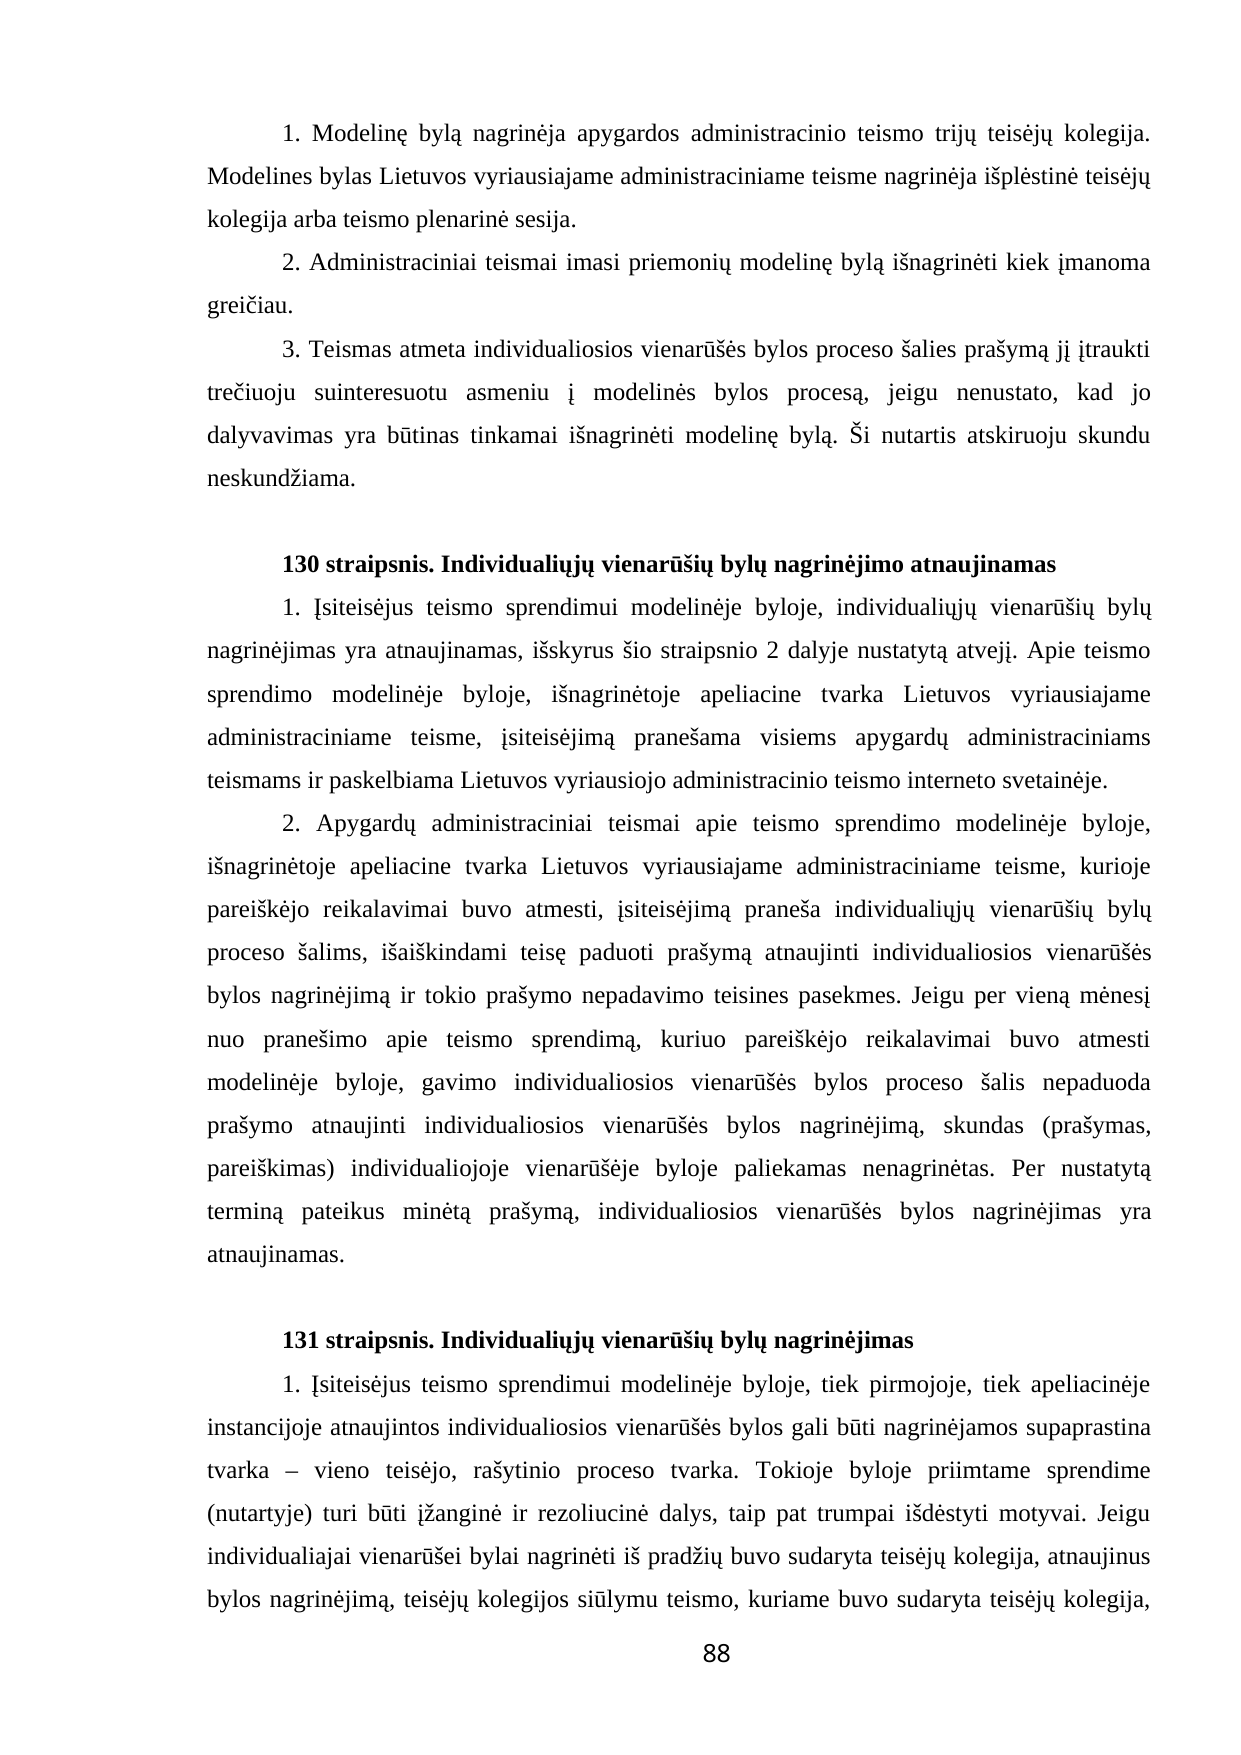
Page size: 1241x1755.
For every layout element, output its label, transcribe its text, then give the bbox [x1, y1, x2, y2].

text 3. Teismas atmeta individualiosios vienarūšės bylos proceso šalies prašymą jį įtraukti trečiuoju suinteresuotu asmeniu į modelinės bylos procesą, jeigu nenustato, kad jo dalyvavimas yra būtinas tinkamai išnagrinėti modelinę bylą. Ši nutartis atskiruoju skundu neskundžiama. [207, 334, 1152, 492]
text 130 straipsnis. Individualiųjų vienarūšių bylų nagrinėjimo atnaujinamas [207, 549, 1152, 578]
text 1. Modelinę bylą nagrinėja apygardos administracinio teismo trijų teisėjų kolegija. Modelines bylas Lietuvos vyriausiajame administraciniame teisme nagrinėja išplėstinė teisėjų kolegija arba teismo plenarinė sesija. [207, 118, 1152, 233]
text 1. Įsiteisėjus teismo sprendimui modelinėje byloje, tiek pirmojoje, tiek apeliacinėje instancijoje atnaujintos individualiosios vienarūšės bylos gali būti nagrinėjamos supaprastina tvarka – vieno teisėjo, rašytinio proceso tvarka. Tokioje byloje priimtame sprendime (nutartyje) turi būti įžanginė ir rezoliucinė dalys, taip pat trumpai išdėstyti motyvai. Jeigu individualiajai vienarūšei bylai nagrinėti iš pradžių buvo sudaryta teisėjų kolegija, atnaujinus bylos nagrinėjimą, teisėjų kolegijos siūlymu teismo, kuriame buvo sudaryta teisėjų kolegija, [207, 1369, 1152, 1613]
text 131 straipsnis. Individualiųjų vienarūšių bylų nagrinėjimas [207, 1326, 1152, 1354]
text 2. Administraciniai teismai imasi priemonių modelinę bylą išnagrinėti kiek įmanoma greičiau. [207, 247, 1152, 319]
text 1. Įsiteisėjus teismo sprendimui modelinėje byloje, individualiųjų vienarūšių bylų nagrinėjimas yra atnaujinamas, išskyrus šio straipsnio 2 dalyje nustatytą atvejį. Apie teismo sprendimo modelinėje byloje, išnagrinėtoje apeliacine tvarka Lietuvos vyriausiajame administraciniame teisme, įsiteisėjimą pranešama visiems apygardų administraciniams teismams ir paskelbiama Lietuvos vyriausiojo administracinio teismo interneto svetainėje. [207, 592, 1152, 794]
text 2. Apygardų administraciniai teismai apie teismo sprendimo modelinėje byloje, išnagrinėtoje apeliacine tvarka Lietuvos vyriausiajame administraciniame teisme, kurioje pareiškėjo reikalavimai buvo atmesti, įsiteisėjimą praneša individualiųjų vienarūšių bylų proceso šalims, išaiškindami teisę paduoti prašymą atnaujinti individualiosios vienarūšės bylos nagrinėjimą ir tokio prašymo nepadavimo teisines pasekmes. Jeigu per vieną mėnesį nuo pranešimo apie teismo sprendimą, kuriuo pareiškėjo reikalavimai buvo atmesti modelinėje byloje, gavimo individualiosios vienarūšės bylos proceso šalis nepaduoda prašymo atnaujinti individualiosios vienarūšės bylos nagrinėjimą, skundas (prašymas, pareiškimas) individualiojoje vienarūšėje byloje paliekamas nenagrinėtas. Per nustatytą terminą pateikus minėtą prašymą, individualiosios vienarūšės bylos nagrinėjimas yra atnaujinamas. [207, 808, 1152, 1268]
